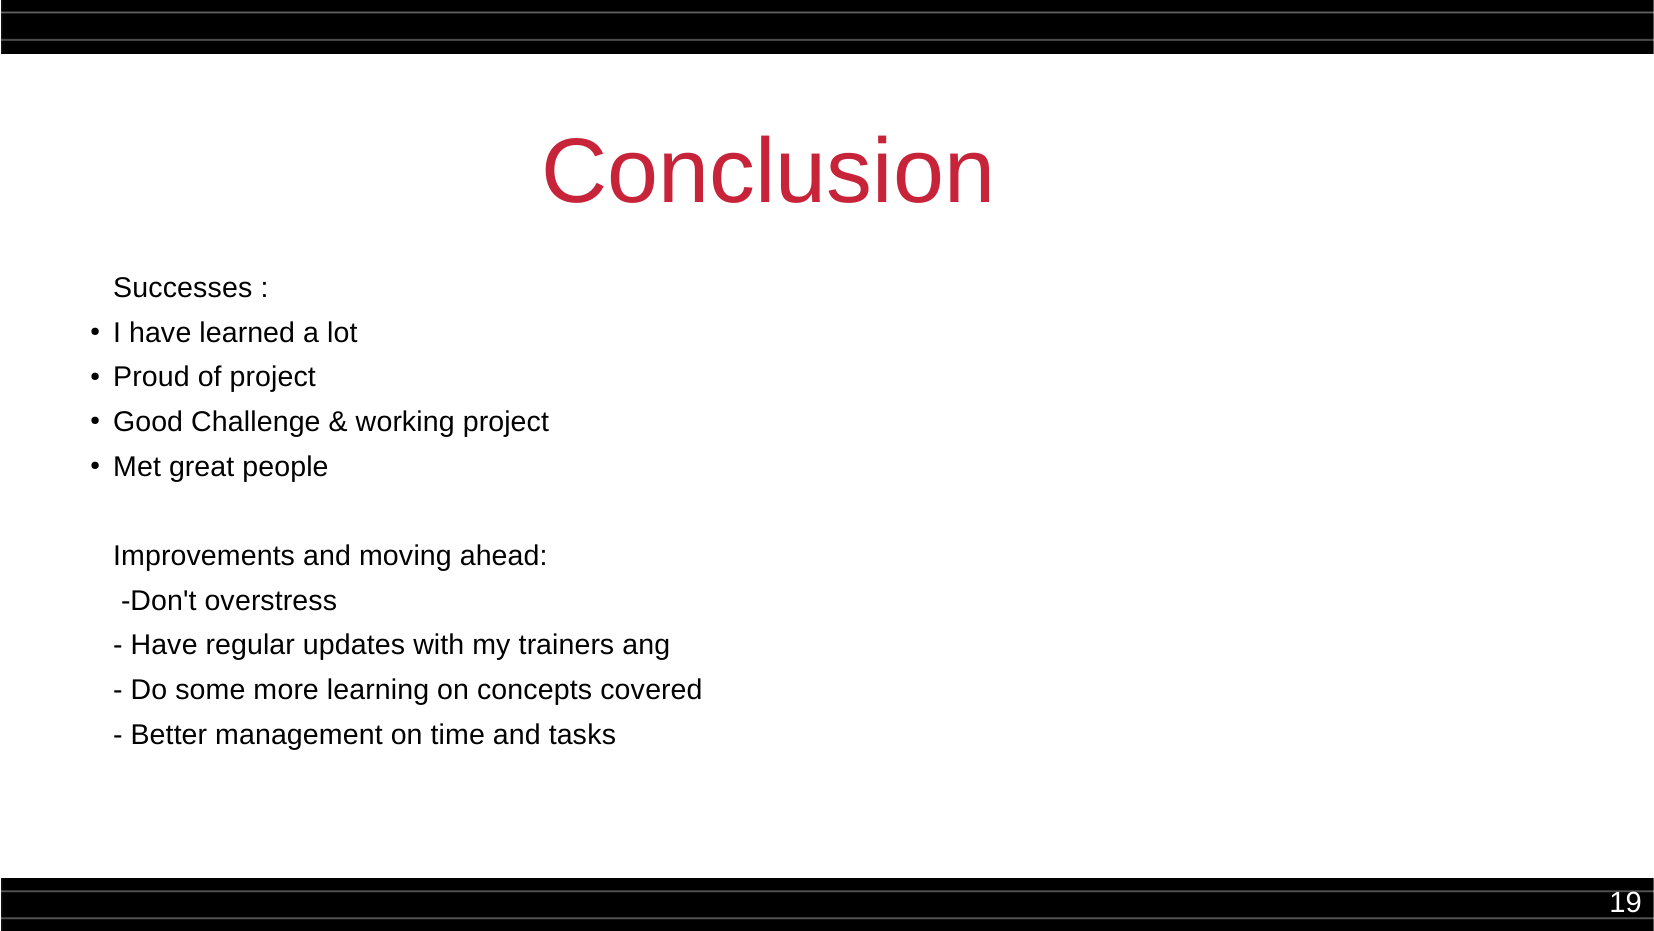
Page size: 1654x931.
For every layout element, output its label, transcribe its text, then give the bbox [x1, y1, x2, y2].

picture [1, 0, 1654, 54]
picture [1, 878, 1654, 931]
list Successes : I have learned a lot Proud of project Good Challenge & working project Met great people Improvements and moving ahead: -Don't overstress - Have regular updates with my trainers ang - Do some more learning on concepts covered - Better management on time and tasks [82, 271, 1571, 758]
title Conclusion [82, 92, 1571, 249]
